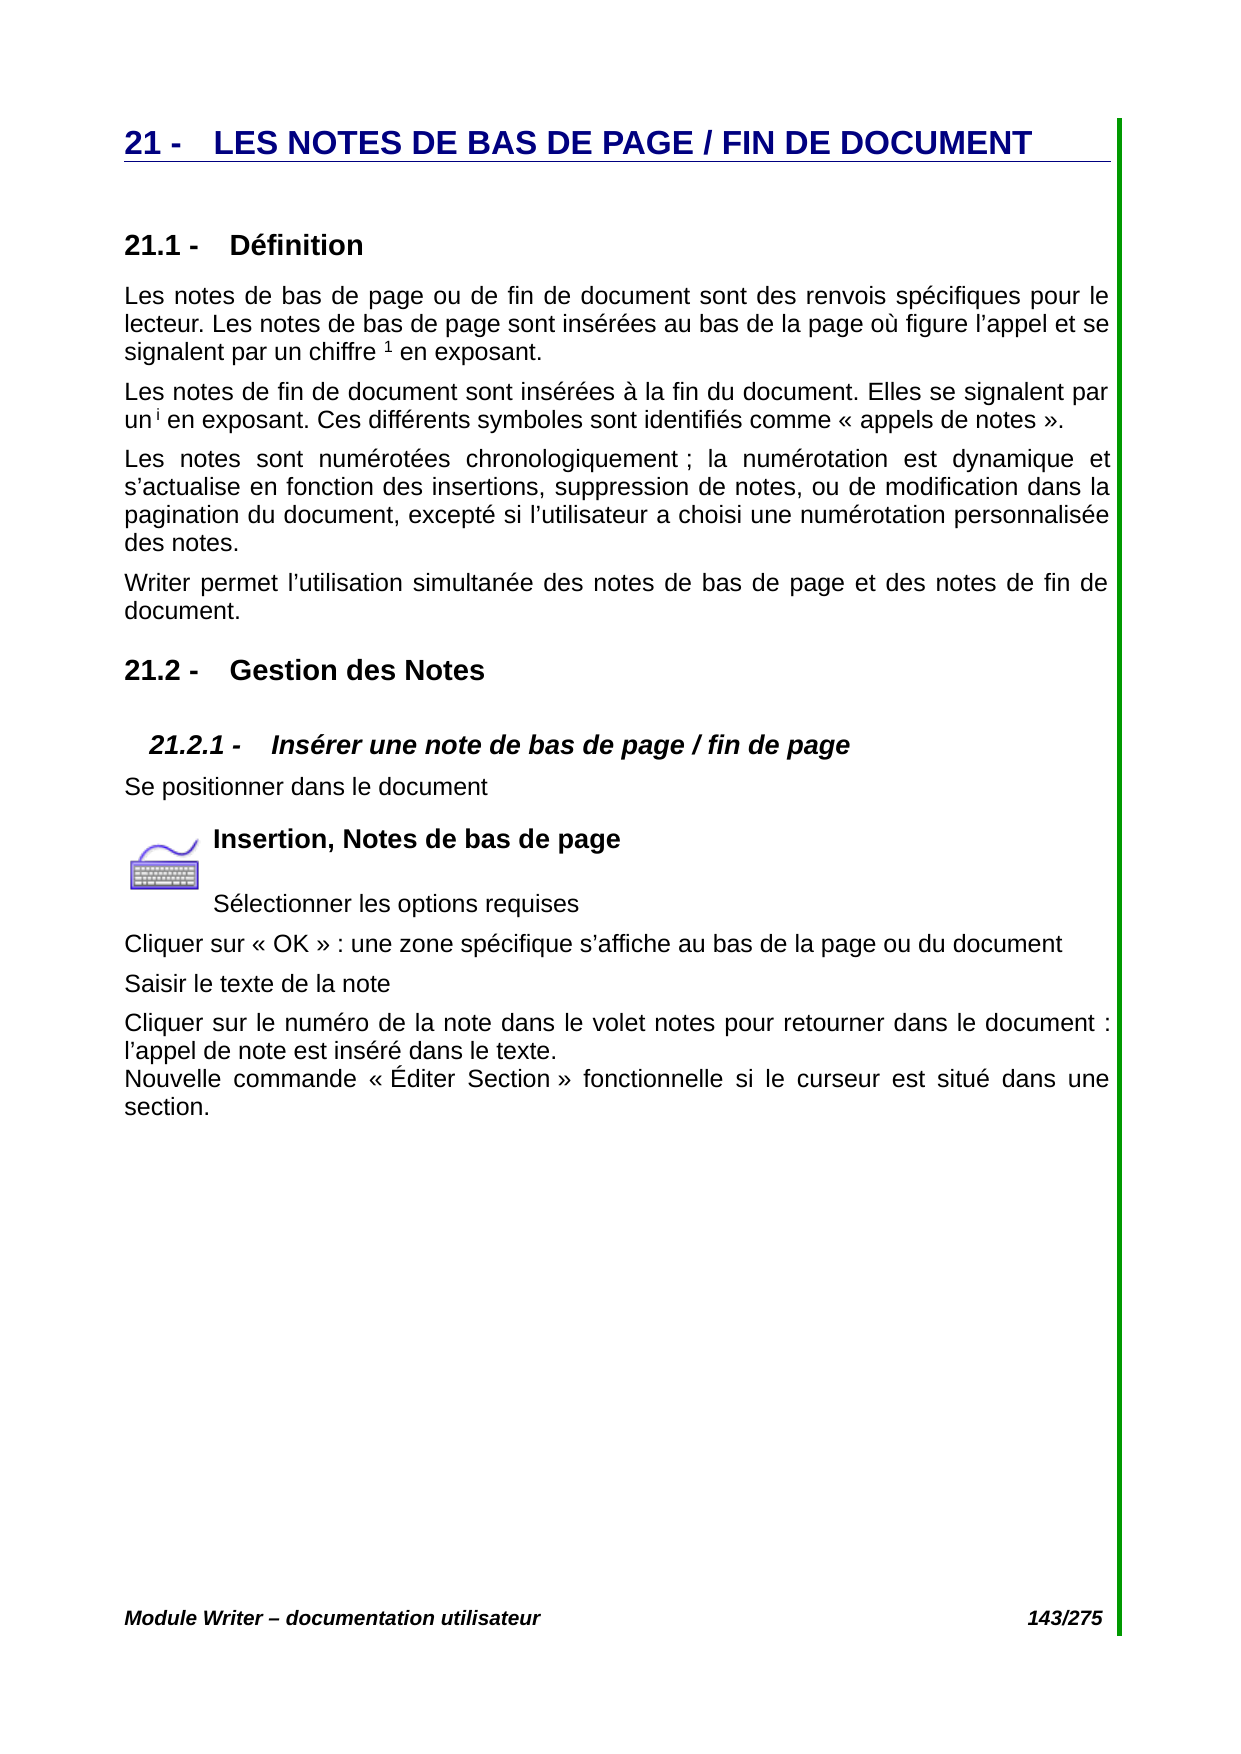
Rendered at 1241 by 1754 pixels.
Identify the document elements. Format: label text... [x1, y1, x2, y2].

subtitle Définition [124, 229, 1111, 262]
text Nouvelle commande « Éditer Section » fonctionnelle si le curseur est situé dans une section. [124, 1065, 1111, 1121]
subtitle Les notes de bas de page / fin de document [124, 124, 1111, 161]
text Cliquer sur « OK » : une zone spécifique s’affiche au bas de la page ou du document [124, 930, 1111, 958]
subtitle Insérer une note de bas de page / fin de page [149, 730, 1111, 760]
text Les notes de fin de document sont insérées à la fin du document. Elles se signalent par un i en exposant. Ces différents symboles sont identifiés comme « appels de notes ». [124, 377, 1111, 433]
text Se positionner dans le document [124, 773, 1111, 801]
text Writer permet l’utilisation simultanée des notes de bas de page et des notes de fin de document. [124, 568, 1111, 624]
text Les notes de bas de page ou de fin de document sont des renvois spécifiques pour le lecteur. Les notes de bas de page sont insérées au bas de la page où figure l’appel et se signalent par un chiffre 1 en exposant. [124, 282, 1111, 366]
text Cliquer sur le numéro de la note dans le volet notes pour retourner dans le document : l’appel de note est inséré dans le texte. [124, 1009, 1111, 1065]
text Les notes sont numérotées chronologiquement ; la numérotation est dynamique et s’actualise en fonction des insertions, suppression de notes, ou de modification dans la pagination du document, excepté si l’utilisateur a choisi une numérotation personnalisée des notes. [124, 445, 1111, 557]
picture [126, 828, 202, 904]
text Insertion, Notes de bas de page [124, 824, 1111, 855]
text Saisir le texte de la note [124, 969, 1111, 997]
subtitle Gestion des Notes [124, 654, 1111, 686]
text Sélectionner les options requises [124, 890, 1111, 918]
